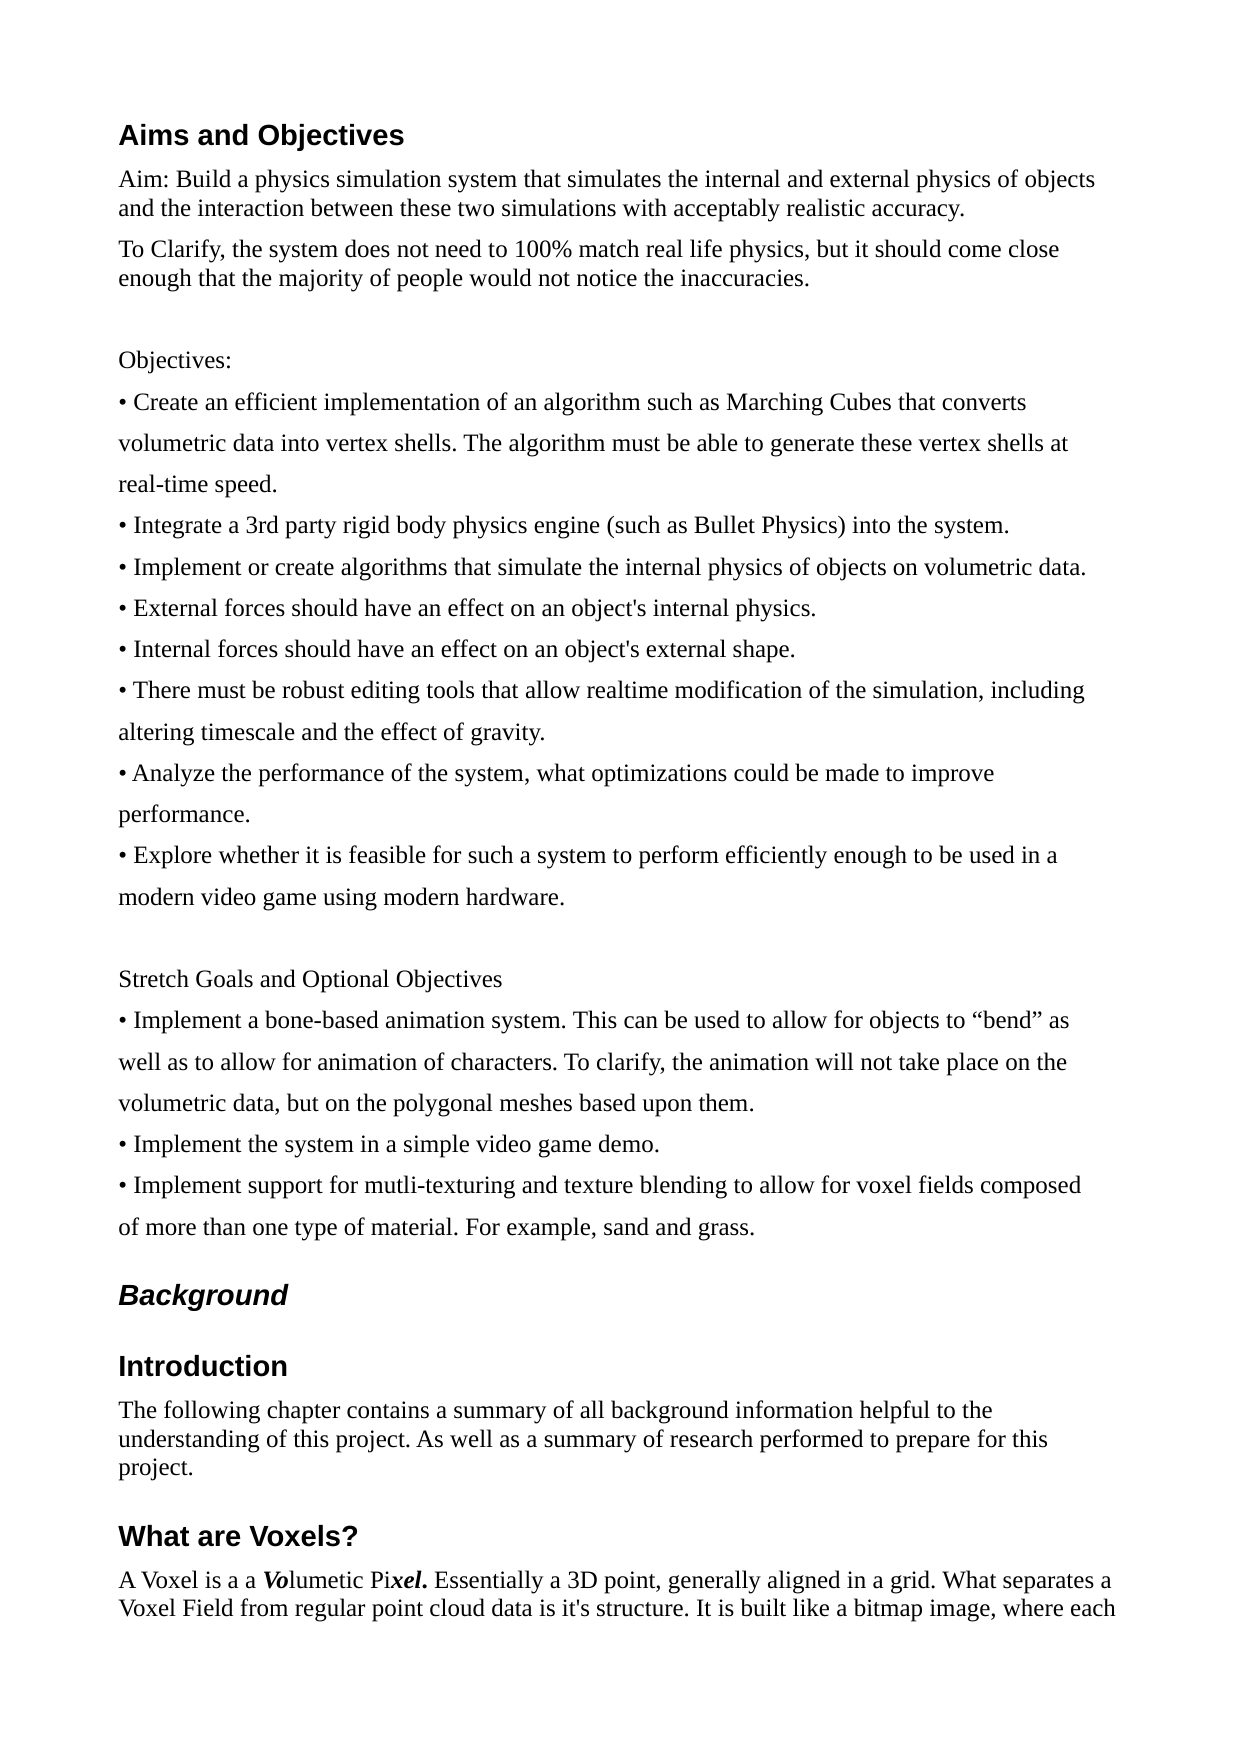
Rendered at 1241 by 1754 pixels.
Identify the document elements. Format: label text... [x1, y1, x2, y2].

text of more than one type of material. For example, sand and grass. [118, 1212, 1122, 1240]
text well as to allow for animation of characters. To clarify, the animation will not take place on the [118, 1047, 1122, 1075]
text • Explore whether it is feasible for such a system to perform efficiently enough to be used in a [118, 840, 1122, 869]
text • Create an efficient implementation of an algorithm such as Marching Cubes that converts [118, 387, 1122, 415]
text • Implement support for mutli-texturing and texture blending to allow for voxel fields composed [118, 1170, 1122, 1199]
text • Internal forces should have an effect on an object's external shape. [118, 634, 1122, 663]
subtitle Introduction [118, 1349, 1122, 1382]
text volumetric data into vertex shells. The algorithm must be able to generate these vertex shells at [118, 428, 1122, 457]
text • Integrate a 3rd party rigid body physics engine (such as Bullet Physics) into the system. [118, 510, 1122, 539]
text • External forces should have an effect on an object's internal physics. [118, 593, 1122, 622]
text • Analyze the performance of the system, what optimizations could be made to improve [118, 758, 1122, 787]
text • Implement the system in a simple video game demo. [118, 1129, 1122, 1158]
text performance. [118, 799, 1122, 828]
text modern video game using modern hardware. [118, 882, 1122, 910]
subtitle Background [118, 1278, 1122, 1311]
text • There must be robust editing tools that allow realtime modification of the simulation, including [118, 675, 1122, 704]
text volumetric data, but on the polygonal meshes based upon them. [118, 1088, 1122, 1117]
text altering timescale and the effect of gravity. [118, 717, 1122, 745]
text • Implement or create algorithms that simulate the internal physics of objects on volumetric data. [118, 552, 1122, 580]
subtitle What are Voxels? [118, 1519, 1122, 1552]
text Aim: Build a physics simulation system that simulates the internal and external physics of objects and the interaction between these two simulations with acceptably realistic accuracy. [118, 164, 1122, 222]
subtitle Aims and Objectives [118, 118, 1122, 152]
text Stretch Goals and Optional Objectives [118, 964, 1122, 993]
text real-time speed. [118, 469, 1122, 498]
text Objectives: [118, 345, 1122, 374]
text To Clarify, the system does not need to 100% match real life physics, but it should come close enough that the majority of people would not notice the inaccuracies. [118, 234, 1122, 292]
text The following chapter contains a summary of all background information helpful to the understanding of this project. As well as a summary of research performed to prepare for this project. [118, 1395, 1122, 1481]
text • Implement a bone-based animation system. This can be used to allow for objects to “bend” as [118, 1005, 1122, 1034]
text A Voxel is a a Volumetic Pixel. Essentially a 3D point, generally aligned in a grid. What separates a Voxel Field from regular point cloud data is it's structure. It is built like a bitmap image, where each [118, 1565, 1122, 1622]
